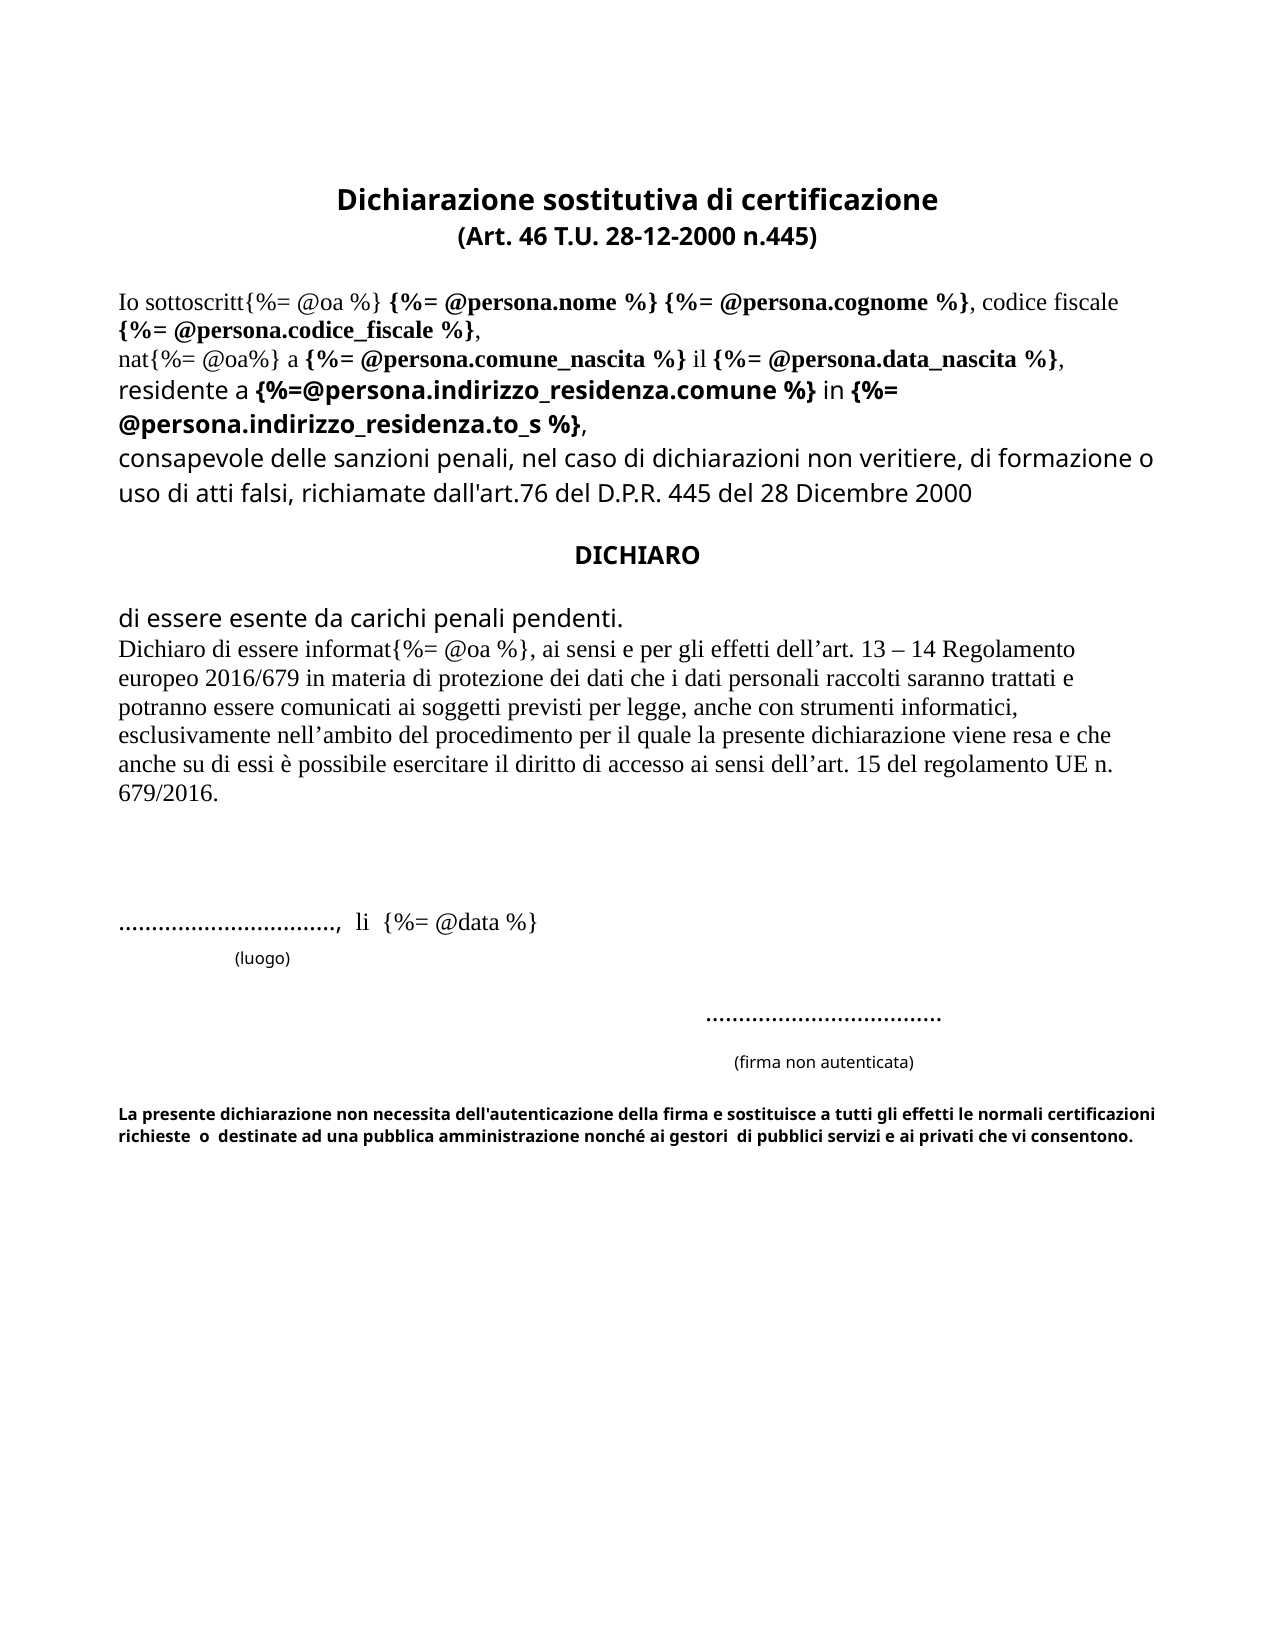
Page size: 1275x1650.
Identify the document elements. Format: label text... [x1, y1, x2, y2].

text residente a {%=@persona.indirizzo_residenza.comune %} in {%= @persona.indirizzo_residenza.to_s %}, [118, 373, 1157, 441]
text DICHIARO [118, 538, 1157, 572]
text ……………………………, li {%= @data %} [118, 903, 1157, 937]
text (luogo) [118, 937, 1157, 971]
text Dichiarazione sostitutiva di certificazione [118, 179, 1157, 219]
text (Art. 46 T.U. 28-12-2000 n.445) [118, 219, 1157, 253]
text ……………………………… [118, 994, 1157, 1028]
text Io sottoscritt{%= @oa %} {%= @persona.nome %} {%= @persona.cognome %}, codice fiscale {%= @persona.codice_fiscale %}, [118, 287, 1157, 344]
text Dichiaro di essere informat{%= @oa %}, ai sensi e per gli effetti dell’art. 13 – 14 Regolamento europeo 2016/679 in materia di protezione dei dati che i dati personali raccolti saranno trattati e potranno essere comunicati ai soggetti previsti per legge, anche con strumenti informatici, esclusivamente nell’ambito del procedimento per il quale la presente dichiarazione viene resa e che anche su di essi è possibile esercitare il diritto di accesso ai sensi dell’art. 15 del regolamento UE n. 679/2016. [118, 634, 1157, 807]
text consapevole delle sanzioni penali, nel caso di dichiarazioni non veritiere, di formazione o uso di atti falsi, richiamate dall'art.76 del D.P.R. 445 del 28 Dicembre 2000 [118, 441, 1157, 509]
text La presente dichiarazione non necessita dell'autenticazione della firma e sostituisce a tutti gli effetti le normali certificazioni richieste o destinate ad una pubblica amministrazione nonché ai gestori di pubblici servizi e ai privati che vi consentono. [118, 1102, 1157, 1147]
text di essere esente da carichi penali pendenti. [118, 600, 1122, 634]
text (firma non autenticata) [118, 1051, 1157, 1074]
text nat{%= @oa%} a {%= @persona.comune_nascita %} il {%= @persona.data_nascita %}, [118, 344, 1157, 373]
